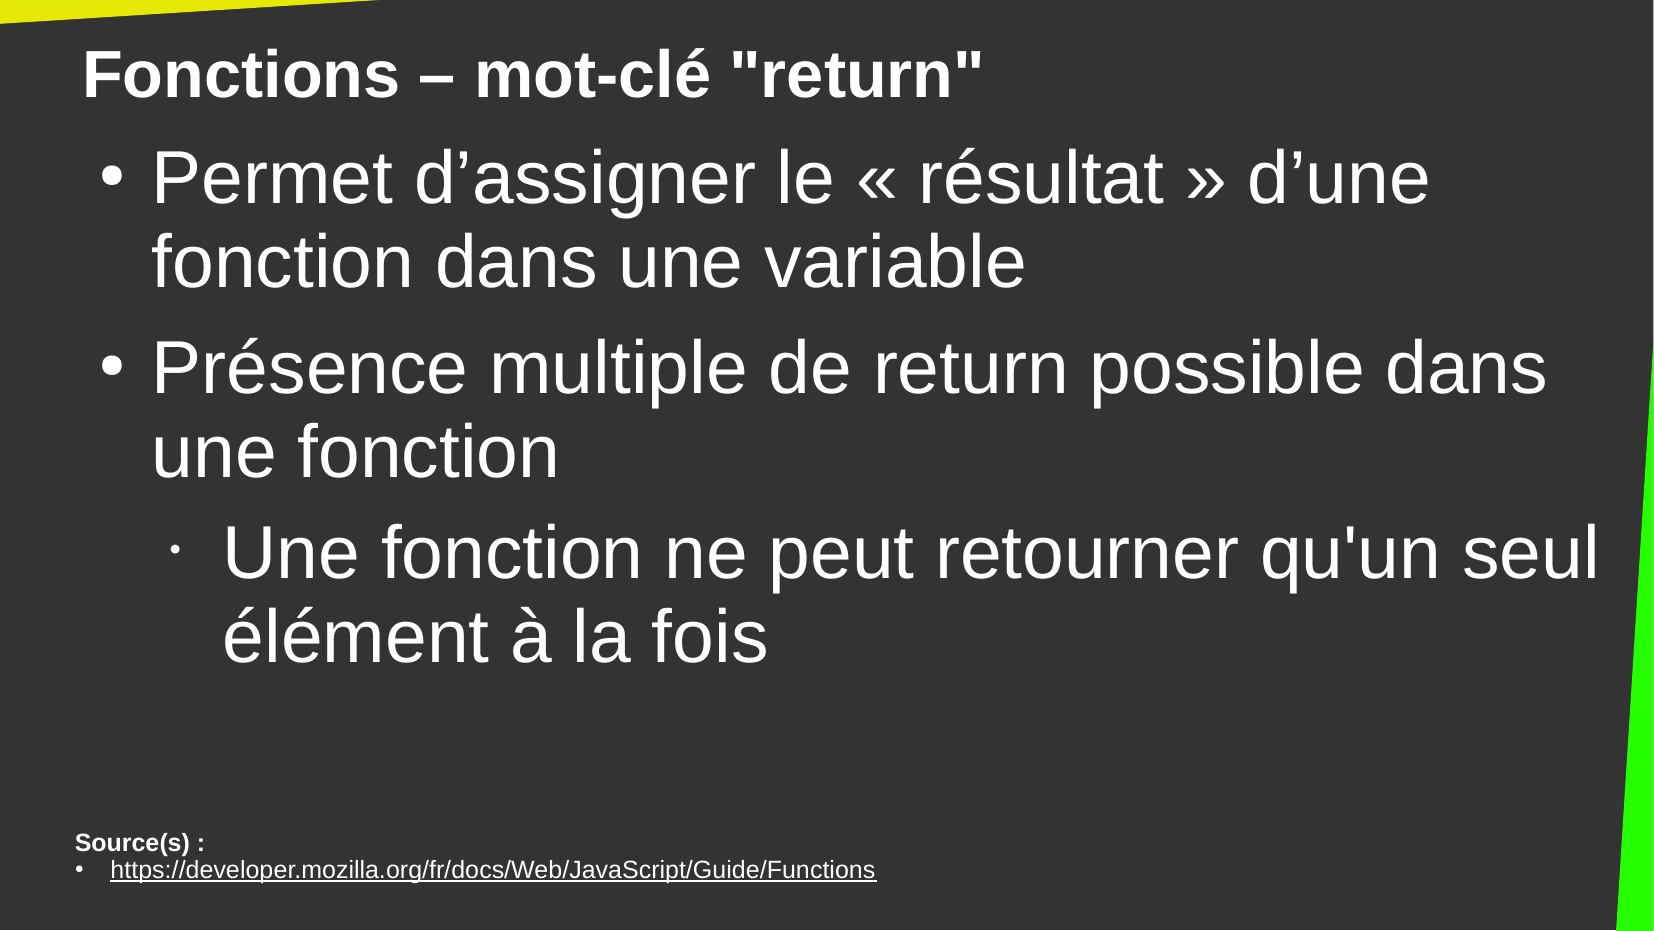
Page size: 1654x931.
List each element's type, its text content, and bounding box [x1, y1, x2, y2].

title Fonctions – mot-clé "return" [82, 37, 1571, 114]
text_box [1616, 331, 1654, 931]
list Permet d’assigner le « résultat » d’une fonction dans une variable Présence multiple de return possible dans une fonction Une fonction ne peut retourner qu'un seul élément à la fois [80, 135, 1620, 745]
text_box [0, 0, 380, 24]
text_box Source(s) : https://developer.mozilla.org/fr/docs/Web/JavaScript/Guide/Functions [60, 820, 1583, 892]
